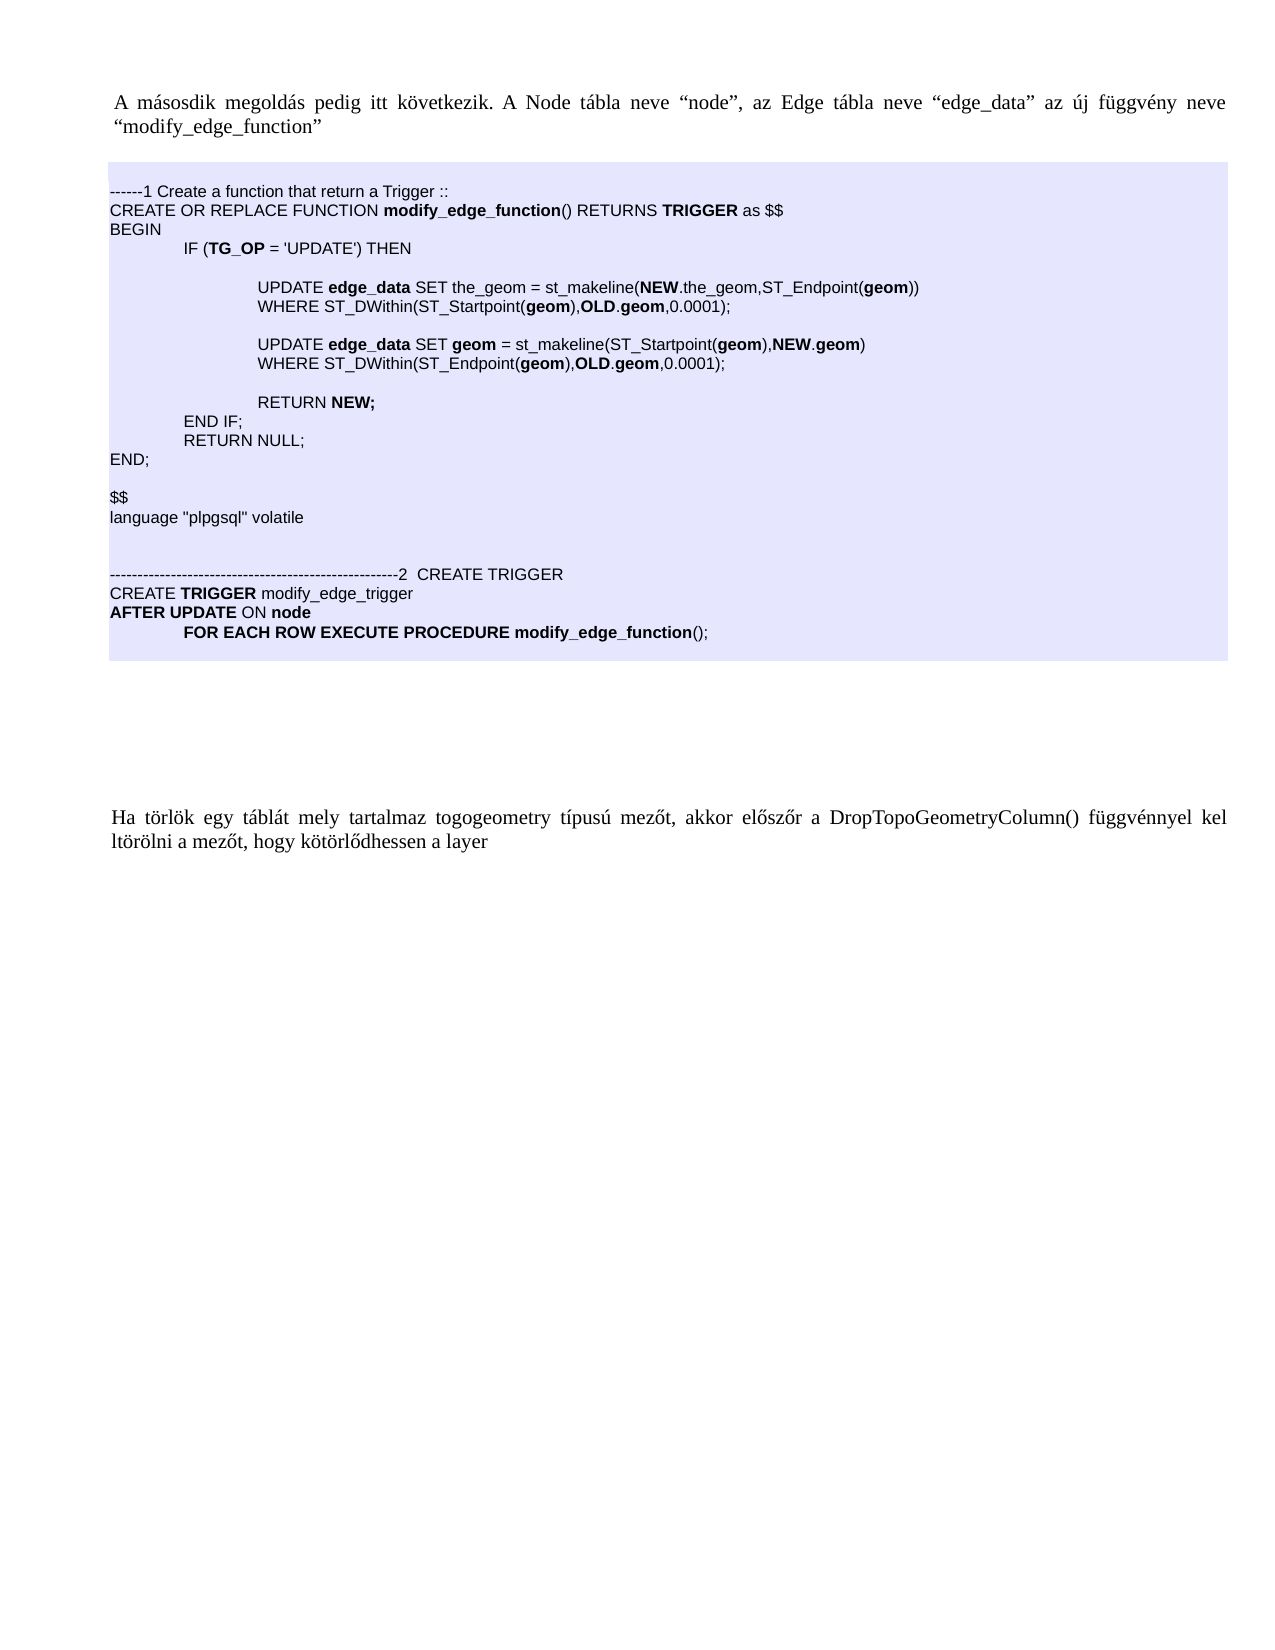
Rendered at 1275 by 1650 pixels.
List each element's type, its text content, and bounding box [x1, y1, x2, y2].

text Ha törlök egy táblát mely tartalmaz togogeometry típusú mezőt, akkor előszőr a DropTopoGeometryColumn() függvénnyel kel ltörölni a mezőt, hogy kötörlődhessen a layer [111, 805, 1228, 853]
text ------1 Create a function that return a Trigger :: CREATE OR REPLACE FUNCTION modify_edge_function() RETURNS TRIGGER as $$ BEGIN IF (TG_OP = 'UPDATE') THEN UPDATE edge_data SET the_geom = st_makeline(NEW.the_geom,ST_Endpoint(geom)) WHERE ST_DWithin(ST_Startpoint(geom),OLD.geom,0.0001); UPDATE edge_data SET geom = st_makeline(ST_Startpoint(geom),NEW.geom) WHERE ST_DWithin(ST_Endpoint(geom),OLD.geom,0.0001); RETURN NEW; END IF; RETURN NULL; END; $$ language "plpgsql" volatile ----------------------------------------------------2 CREATE TRIGGER CREATE TRIGGER modify_edge_trigger AFTER UPDATE ON node FOR EACH ROW EXECUTE PROCEDURE modify_edge_function(); [109, 182, 1228, 642]
text A másosdik megoldás pedig itt következik. A Node tábla neve “node”, az Edge tábla neve “edge_data” az új függvény neve “modify_edge_function” [113, 90, 1228, 138]
